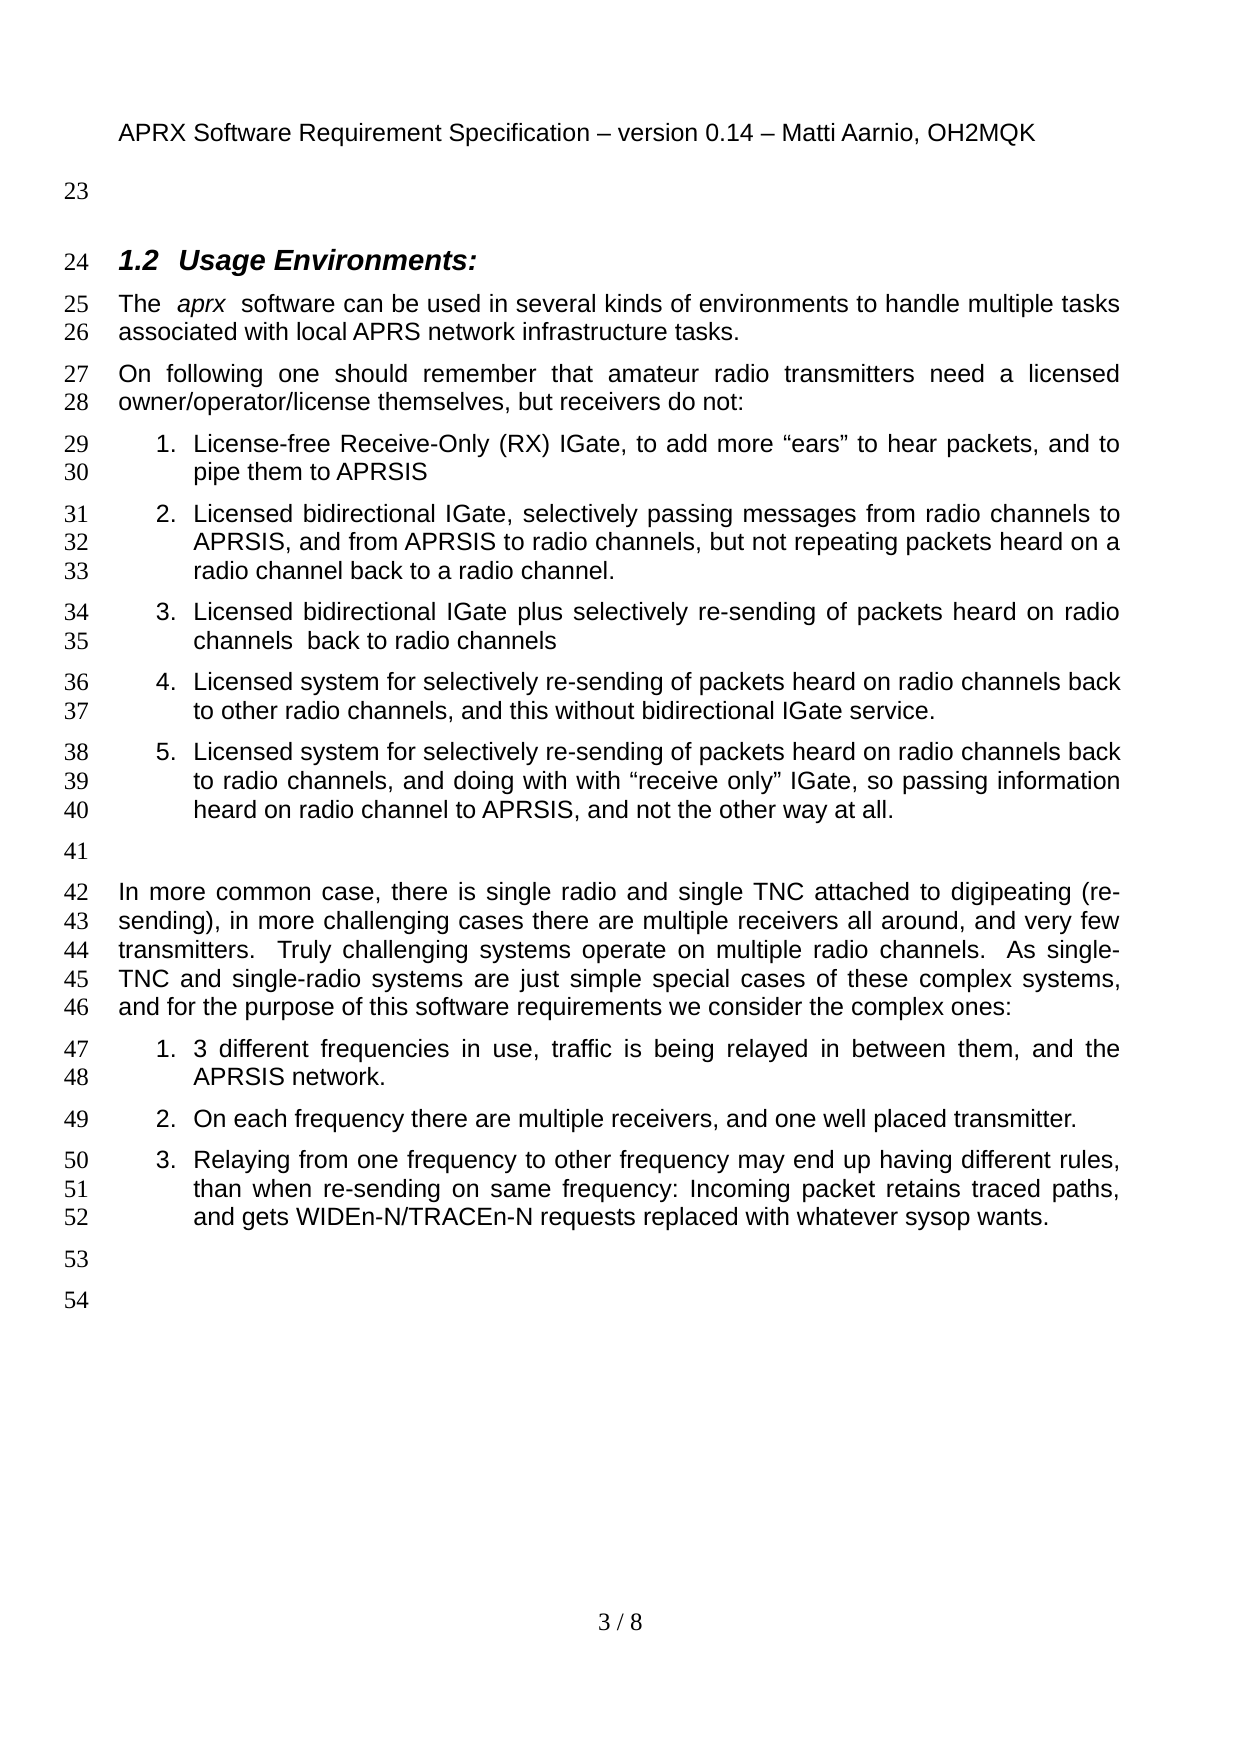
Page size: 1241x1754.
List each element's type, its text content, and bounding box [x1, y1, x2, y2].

list Licensed system for selectively re-sending of packets heard on radio channels back to other radio channels, and this without bidirectional IGate service. [156, 667, 1122, 725]
list On each frequency there are multiple receivers, and one well placed transmitter. [156, 1104, 1122, 1132]
text On following one should remember that amateur radio transmitters need a licensed owner/operator/license themselves, but receivers do not: [118, 359, 1122, 416]
list Licensed bidirectional IGate, selectively passing messages from radio channels to APRSIS, and from APRSIS to radio channels, but not repeating packets heard on a radio channel back to a radio channel. [156, 499, 1122, 585]
text In more common case, there is single radio and single TNC attached to digipeating (re-sending), in more challenging cases there are multiple receivers all around, and very few transmitters. Truly challenging systems operate on multiple radio channels. As single-TNC and single-radio systems are just simple special cases of these complex systems, and for the purpose of this software requirements we consider the complex ones: [118, 877, 1122, 1021]
subtitle Usage Environments: [118, 243, 1122, 276]
list License-free Receive-Only (RX) IGate, to add more “ears” to hear packets, and to pipe them to APRSIS [156, 429, 1122, 486]
list Licensed system for selectively re-sending of packets heard on radio channels back to radio channels, and doing with with “receive only” IGate, so passing information heard on radio channel to APRSIS, and not the other way at all. [156, 737, 1122, 824]
list Relaying from one frequency to other frequency may end up having different rules, than when re-sending on same frequency: Incoming packet retains traced paths, and gets WIDEn-N/TRACEn-N requests replaced with whatever sysop wants. [156, 1145, 1122, 1231]
list 3 different frequencies in use, traffic is being relayed in between them, and the APRSIS network. [156, 1034, 1122, 1091]
text The aprx software can be used in several kinds of environments to handle multiple tasks associated with local APRS network infrastructure tasks. [118, 289, 1122, 346]
list Licensed bidirectional IGate plus selectively re-sending of packets heard on radio channels back to radio channels [156, 597, 1122, 655]
